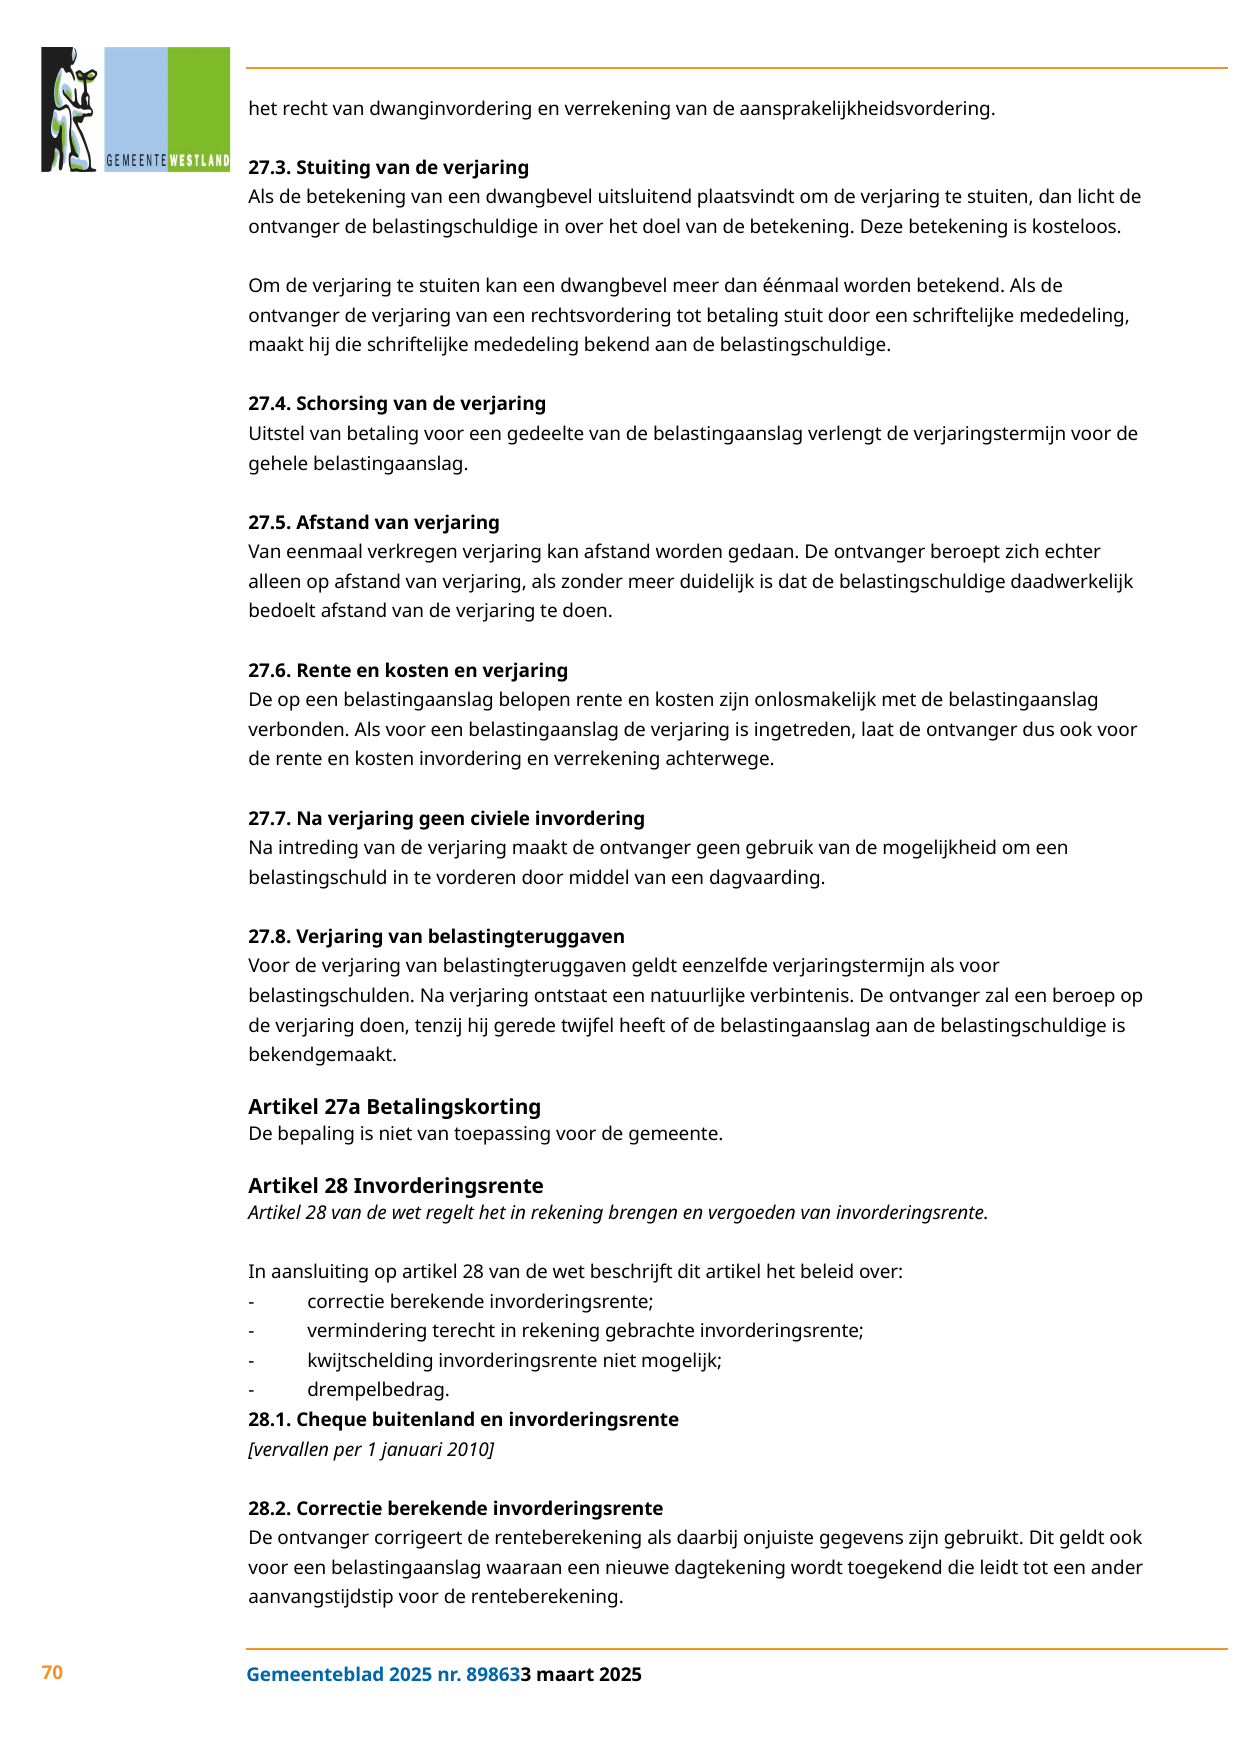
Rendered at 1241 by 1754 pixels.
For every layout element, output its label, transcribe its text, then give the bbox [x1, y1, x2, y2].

text 27.3. Stuiting van de verjaring [248, 154, 1152, 180]
text Als de betekening van een dwangbevel uitsluitend plaatsvindt om de verjaring te stuiten, dan licht de ontvanger de belastingschuldige in over het doel van de betekening. Deze betekening is kosteloos. [248, 183, 1152, 239]
text Om de verjaring te stuiten kan een dwangbevel meer dan éénmaal worden betekend. Als de ontvanger de verjaring van een rechtsvordering tot betaling stuit door een schriftelijke mededeling, maakt hij die schriftelijke mededeling bekend aan de belastingschuldige. [248, 272, 1152, 357]
text [vervallen per 1 januari 2010] [248, 1436, 1152, 1462]
text Van eenmaal verkregen verjaring kan afstand worden gedaan. De ontvanger beroept zich echter alleen op afstand van verjaring, als zonder meer duidelijk is dat de belastingschuldige daadwerkelijk bedoelt afstand van de verjaring te doen. [248, 538, 1152, 623]
text In aansluiting op artikel 28 van de wet beschrijft dit artikel het beleid over: [248, 1258, 1152, 1284]
text De op een belastingaanslag belopen rente en kosten zijn onlosmakelijk met de belastingaanslag verbonden. Als voor een belastingaanslag de verjaring is ingetreden, laat de ontvanger dus ook voor de rente en kosten invordering en verrekening achterwege. [248, 686, 1152, 771]
text 27.6. Rente en kosten en verjaring [248, 657, 1152, 683]
text 27.4. Schorsing van de verjaring [248, 391, 1152, 416]
text De ontvanger corrigeert de renteberekening als daarbij onjuiste gegevens zijn gebruikt. Dit geldt ook voor een belastingaanslag waaraan een nieuwe dagtekening wordt toegekend die leidt tot een ander aanvangstijdstip voor de renteberekening. [248, 1524, 1152, 1609]
text De bepaling is niet van toepassing voor de gemeente. [248, 1120, 1152, 1146]
text Na intreding van de verjaring maakt de ontvanger geen gebruik van de mogelijkheid om een belastingschuld in te vorderen door middel van een dagvaarding. [248, 834, 1152, 890]
text het recht van dwanginvordering en verrekening van de aansprakelijkheidsvordering. [248, 95, 1152, 121]
text 28.1. Cheque buitenland en invorderingsrente [248, 1406, 1152, 1432]
text Artikel 28 Invorderingsrente [248, 1171, 1152, 1199]
text 27.8. Verjaring van belastingteruggaven [248, 923, 1152, 949]
list vermindering terecht in rekening gebrachte invorderingsrente; [248, 1317, 1152, 1343]
list kwijtschelding invorderingsrente niet mogelijk; [248, 1347, 1152, 1373]
text Uitstel van betaling voor een gedeelte van de belastingaanslag verlengt de verjaringstermijn voor de gehele belastingaanslag. [248, 420, 1152, 476]
text 27.7. Na verjaring geen civiele invordering [248, 805, 1152, 831]
list drempelbedrag. [248, 1377, 1152, 1402]
text Artikel 27a Betalingskorting [248, 1092, 1152, 1120]
picture [41, 47, 231, 172]
text Voor de verjaring van belastingteruggaven geldt eenzelfde verjaringstermijn als voor belastingschulden. Na verjaring ontstaat een natuurlijke verbintenis. De ontvanger zal een beroep op de verjaring doen, tenzij hij gerede twijfel heeft of de belastingaanslag aan de belastingschuldige is bekendgemaakt. [248, 953, 1152, 1067]
text Artikel 28 van de wet regelt het in rekening brengen en vergoeden van invorderingsrente. [248, 1199, 1152, 1225]
text 27.5. Afstand van verjaring [248, 509, 1152, 535]
list correctie berekende invorderingsrente; [248, 1288, 1152, 1314]
text 28.2. Correctie berekende invorderingsrente [248, 1495, 1152, 1521]
